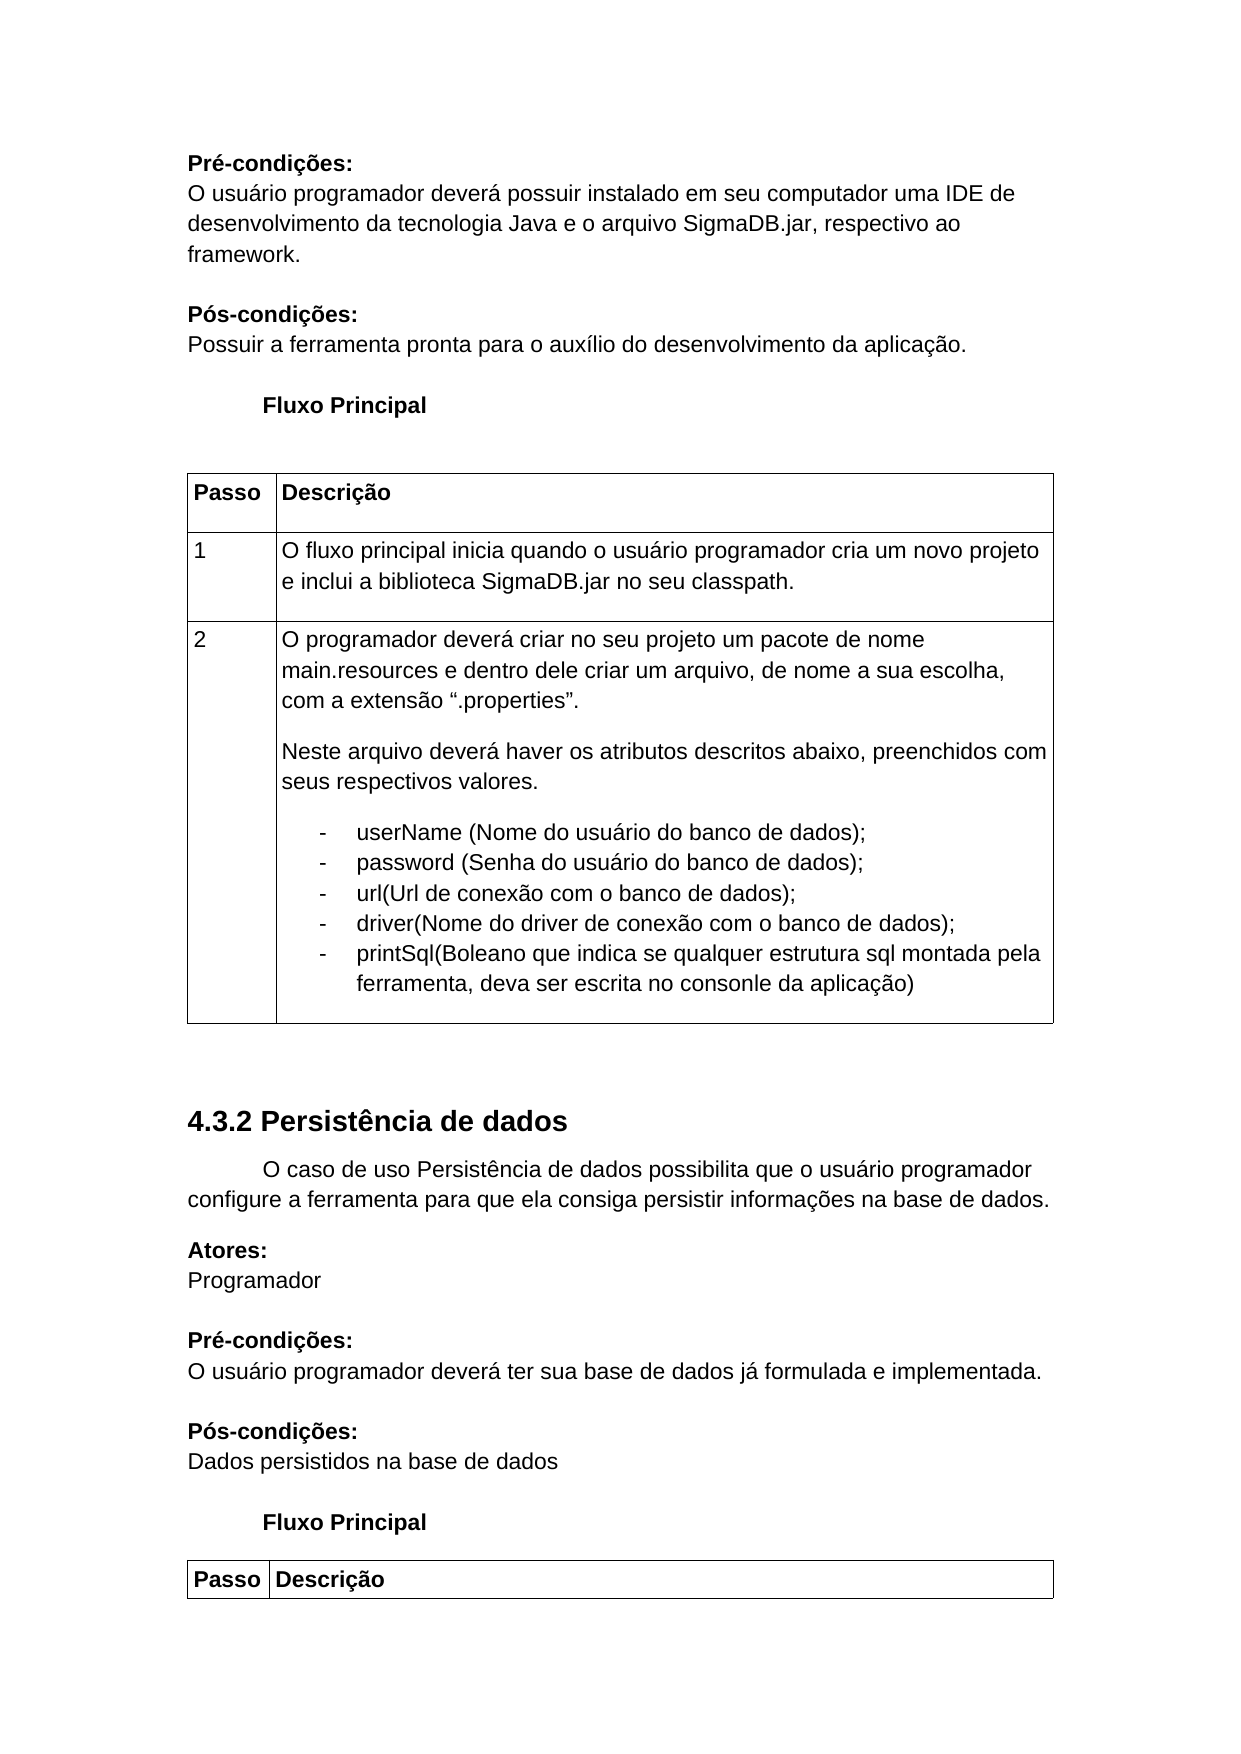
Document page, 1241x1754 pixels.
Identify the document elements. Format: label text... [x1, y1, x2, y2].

table_cell O fluxo principal inicia quando o usuário programador cria um novo projeto e inclui a biblioteca SigmaDB.jar no seu classpath. [277, 533, 1053, 621]
subtitle 4.3.2 Persistência de dados [187, 1104, 1053, 1138]
list Atores: [187, 1237, 1053, 1263]
list Fluxo Principal [187, 1509, 1053, 1535]
list Pós-condições: [187, 1418, 1053, 1444]
list Programador [187, 1267, 1053, 1293]
table_header Passo [188, 474, 276, 532]
list O usuário programador deverá possuir instalado em seu computador uma IDE de desenvolvimento da tecnologia Java e o arquivo SigmaDB.jar, respectivo ao framework. [187, 180, 1053, 267]
list Fluxo Principal [187, 392, 1053, 418]
table_header Descrição [277, 474, 1053, 532]
list Pré-condições: [187, 150, 1053, 176]
table_header Descrição [270, 1561, 1053, 1598]
table_header Passo [188, 1561, 269, 1598]
table_cell 2 [188, 622, 276, 1023]
list Pré-condições: [187, 1327, 1053, 1354]
text O caso de uso Persistência de dados possibilita que o usuário programador configure a ferramenta para que ela consiga persistir informações na base de dados. [187, 1156, 1053, 1212]
table_cell O programador deverá criar no seu projeto um pacote de nome main.resources e dentro dele criar um arquivo, de nome a sua escolha, com a extensão “.properties”. Neste arquivo deverá haver os atributos descritos abaixo, preenchidos com seus respectivos valores. userName (Nome do usuário do banco de dados); password (Senha do usuário do banco de dados); url(Url de conexão com o banco de dados); driver(Nome do driver de conexão com o banco de dados); printSql(Boleano que indica se qualquer estrutura sql montada pela ferramenta, deva ser escrita no consonle da aplicação) [277, 622, 1053, 1023]
list Pós-condições: [187, 301, 1053, 327]
list Dados persistidos na base de dados [187, 1448, 1053, 1474]
list O usuário programador deverá ter sua base de dados já formulada e implementada. [187, 1358, 1053, 1384]
table_cell 1 [188, 533, 276, 621]
list Possuir a ferramenta pronta para o auxílio do desenvolvimento da aplicação. [187, 331, 1053, 358]
